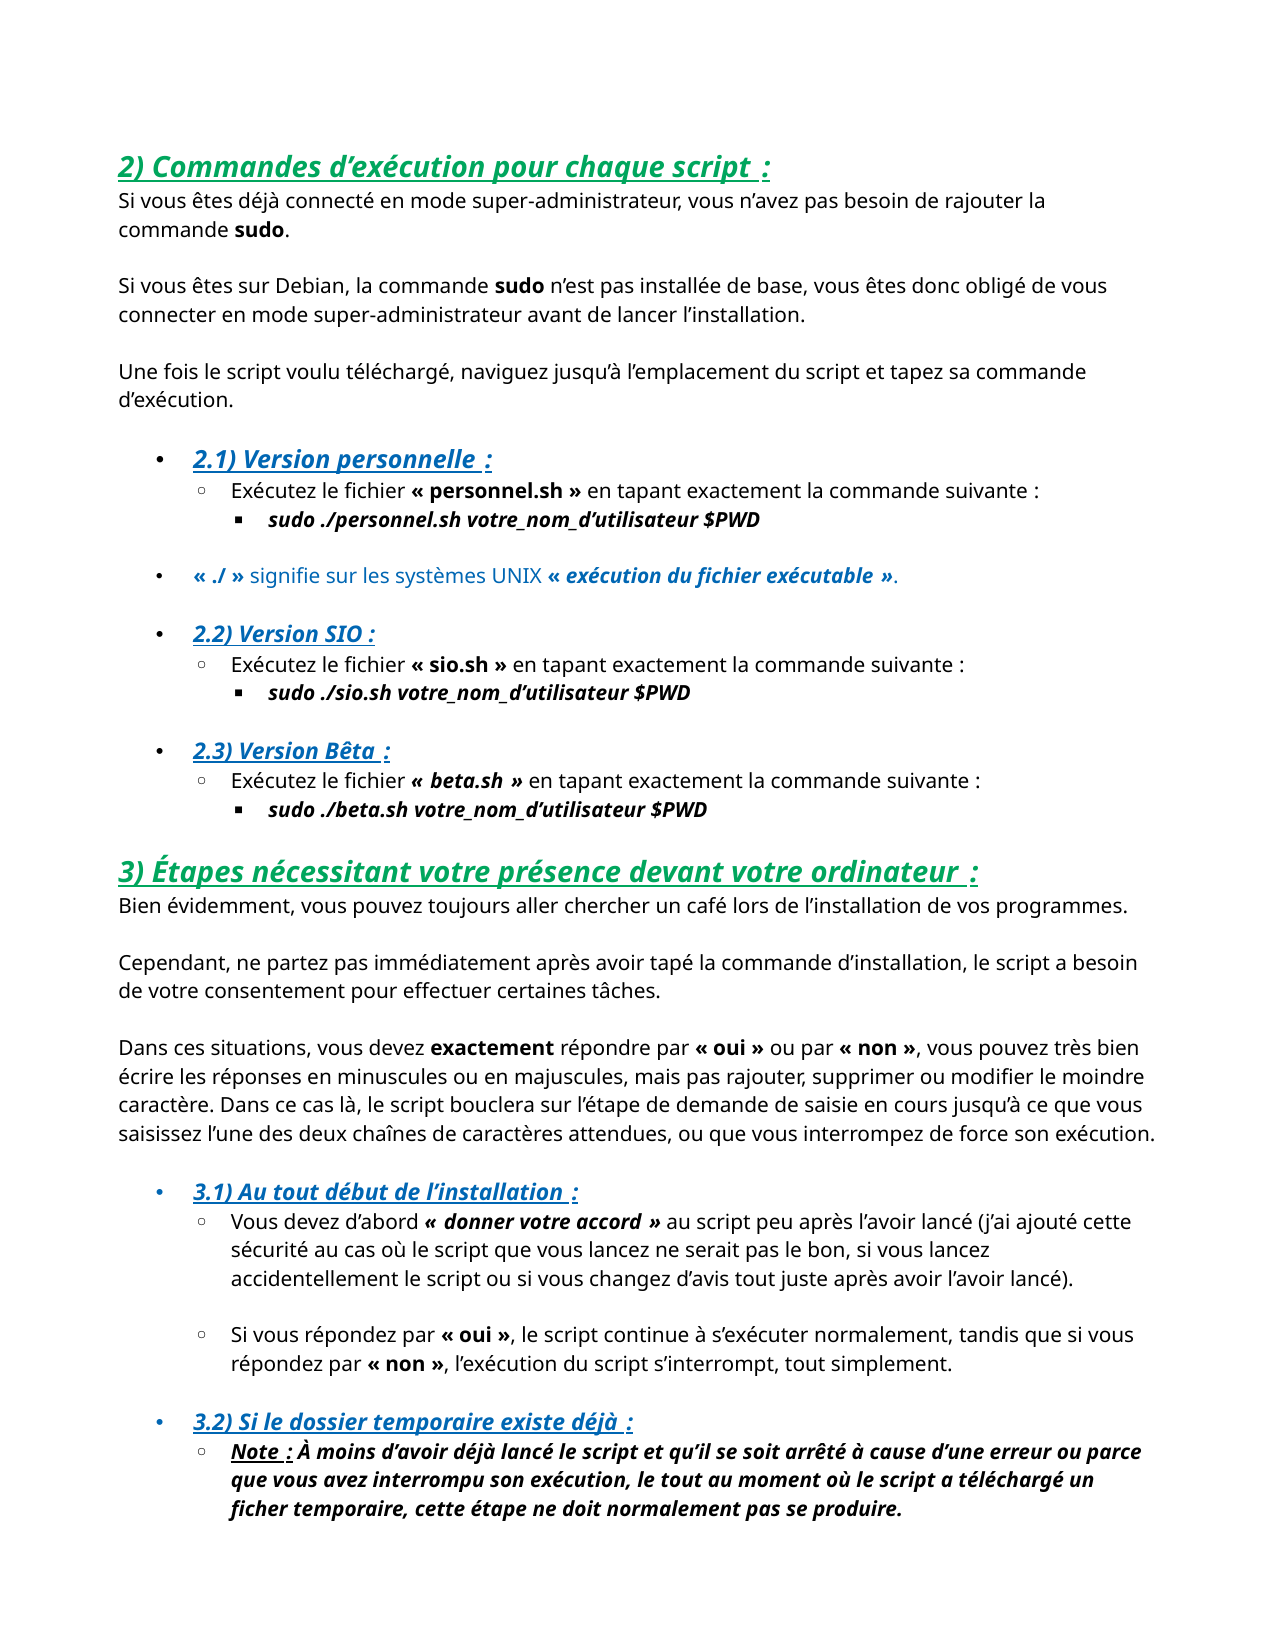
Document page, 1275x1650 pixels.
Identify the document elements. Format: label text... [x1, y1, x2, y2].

list Note : À moins d’avoir déjà lancé le script et qu’il se soit arrêté à cause d’une erreur ou parce que vous avez interrompu son exécution, le tout au moment où le script a téléchargé un ficher temporaire, cette étape ne doit normalement pas se produire. [193, 1437, 1157, 1522]
list Exécutez le fichier « personnel.sh » en tapant exactement la commande suivante : [193, 476, 1157, 505]
list « ./ » signifie sur les systèmes UNIX « exécution du fichier exécutable ». [156, 562, 1157, 590]
text Dans ces situations, vous devez exactement répondre par « oui » ou par « non », vous pouvez très bien écrire les réponses en minuscules ou en majuscules, mais pas rajouter, supprimer ou modifier le moindre caractère. Dans ce cas là, le script bouclera sur l’étape de demande de saisie en cours jusqu’à ce que vous saisissez l’une des deux chaînes de caractères attendues, ou que vous interrompez de force son exécution. [118, 1033, 1157, 1147]
list 2.2) Version SIO : [156, 618, 1157, 650]
list sudo ./personnel.sh votre_nom_d’utilisateur $PWD [231, 505, 1157, 533]
list 3.1) Au tout début de l’installation : [156, 1176, 1157, 1207]
text 3) Étapes nécessitant votre présence devant votre ordinateur : [118, 852, 1157, 891]
list Exécutez le fichier « sio.sh » en tapant exactement la commande suivante : [193, 650, 1157, 678]
text Cependant, ne partez pas immédiatement après avoir tapé la commande d’installation, le script a besoin de votre consentement pour effectuer certaines tâches. [118, 948, 1157, 1005]
list sudo ./beta.sh votre_nom_d’utilisateur $PWD [231, 795, 1157, 823]
list sudo ./sio.sh votre_nom_d’utilisateur $PWD [231, 678, 1157, 707]
text Si vous êtes déjà connecté en mode super-administrateur, vous n’avez pas besoin de rajouter la commande sudo. [118, 186, 1157, 243]
text Bien évidemment, vous pouvez toujours aller chercher un café lors de l’installation de vos programmes. [118, 891, 1157, 920]
list Vous devez d’abord « donner votre accord » au script peu après l’avoir lancé (j’ai ajouté cette sécurité au cas où le script que vous lancez ne serait pas le bon, si vous lancez accidentellement le script ou si vous changez d’avis tout juste après avoir l’avoir lancé). [193, 1207, 1157, 1292]
list 2.3) Version Bêta : [156, 735, 1157, 766]
text Si vous êtes sur Debian, la commande sudo n’est pas installée de base, vous êtes donc obligé de vous connecter en mode super-administrateur avant de lancer l’installation. [118, 272, 1157, 328]
list 3.2) Si le dossier temporaire existe déjà : [156, 1406, 1157, 1437]
text Une fois le script voulu téléchargé, naviguez jusqu’à l’emplacement du script et tapez sa commande d’exécution. [118, 357, 1157, 414]
list Exécutez le fichier « beta.sh » en tapant exactement la commande suivante : [193, 766, 1157, 795]
text 2) Commandes d’exécution pour chaque script : [118, 147, 1157, 186]
list 2.1) Version personnelle : [156, 442, 1157, 476]
list Si vous répondez par « oui », le script continue à s’exécuter normalement, tandis que si vous répondez par « non », l’exécution du script s’interrompt, tout simplement. [193, 1321, 1157, 1377]
